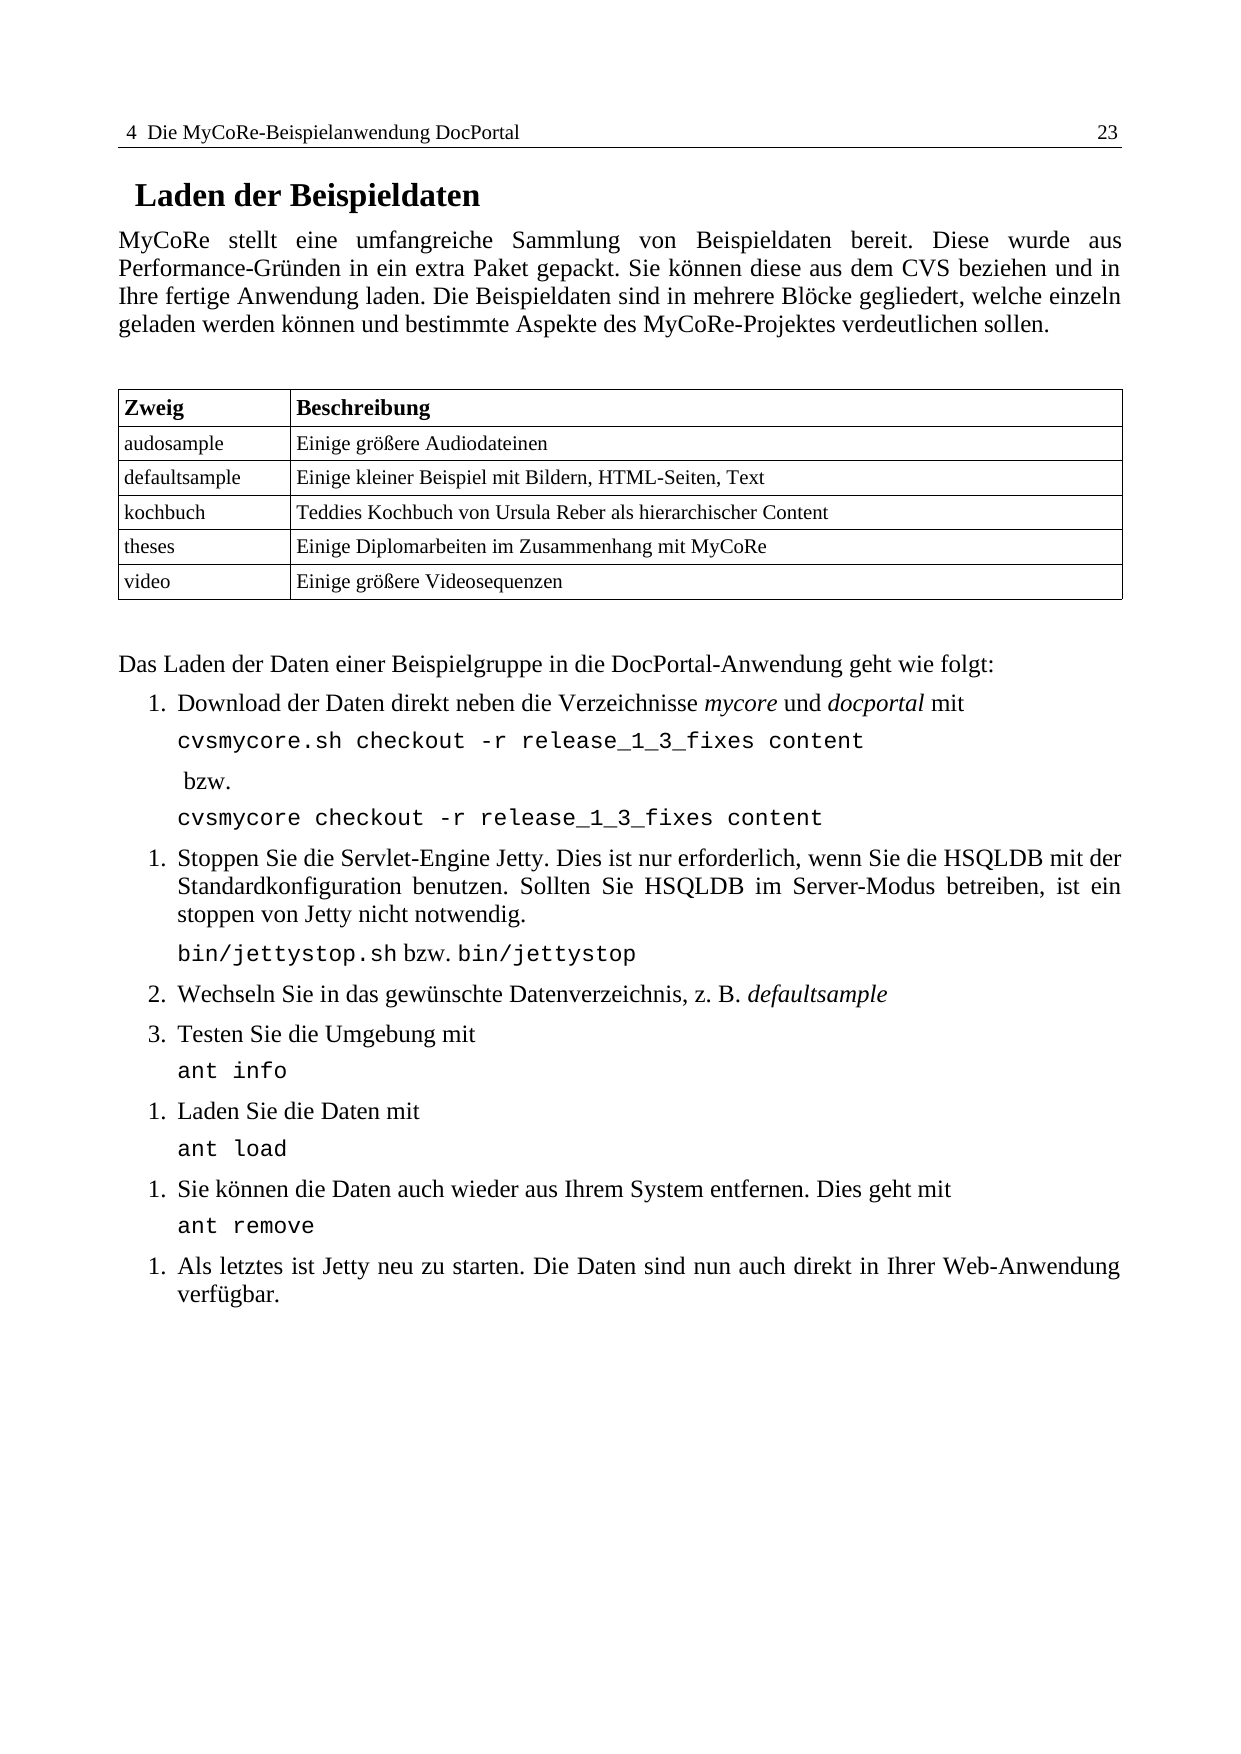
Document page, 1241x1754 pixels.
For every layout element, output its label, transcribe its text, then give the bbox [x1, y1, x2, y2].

list ant load [118, 1137, 1122, 1163]
list cvsmycore.sh checkout -r release_1_3_fixes content [118, 729, 1122, 755]
list Download der Daten direkt neben die Verzeichnisse mycore und docportal mit [118, 689, 1122, 717]
list ant remove [118, 1214, 1122, 1241]
table_cell Einige größere Videosequenzen [291, 565, 1122, 599]
list Als letztes ist Jetty neu zu starten. Die Daten sind nun auch direkt in Ihrer Web-Anwendung verfügbar. [118, 1252, 1122, 1308]
table_cell Einige Diplomarbeiten im Zusammenhang mit MyCoRe [291, 530, 1122, 564]
list bzw. [118, 767, 1122, 795]
table_cell Einige größere Audiodateinen [291, 427, 1122, 460]
text Das Laden der Daten einer Beispielgruppe in die DocPortal-Anwendung geht wie folgt: [118, 650, 1122, 678]
table_cell kochbuch [119, 496, 290, 529]
list Stoppen Sie die Servlet-Engine Jetty. Dies ist nur erforderlich, wenn Sie die HSQLDB mit der Standardkonfiguration benutzen. Sollten Sie HSQLDB im Server-Modus betreiben, ist ein stoppen von Jetty nicht notwendig. [118, 844, 1122, 928]
table_header Beschreibung [291, 390, 1122, 426]
table_cell Einige kleiner Beispiel mit Bildern, HTML-Seiten, Text [291, 461, 1122, 495]
table_cell Teddies Kochbuch von Ursula Reber als hierarchischer Content [291, 496, 1122, 529]
list ant info [118, 1059, 1122, 1086]
text MyCoRe stellt eine umfangreiche Sammlung von Beispieldaten bereit. Diese wurde aus Performance-Gründen in ein extra Paket gepackt. Sie können diese aus dem CVS beziehen und in Ihre fertige Anwendung laden. Die Beispieldaten sind in mehrere Blöcke gegliedert, welche einzeln geladen werden können und bestimmte Aspekte des MyCoRe-Projektes verdeutlichen sollen. [118, 227, 1122, 337]
list cvsmycore checkout -r release_1_3_fixes content [118, 806, 1122, 833]
subtitle Laden der Beispieldaten [118, 177, 1122, 214]
table_header Zweig [119, 390, 290, 426]
table_cell defaultsample [119, 461, 290, 495]
table_cell audosample [119, 427, 290, 460]
list bin/jettystop.sh bzw. bin/jettystop [118, 939, 1122, 969]
list Testen Sie die Umgebung mit [118, 1020, 1122, 1048]
list Sie können die Daten auch wieder aus Ihrem System entfernen. Dies geht mit [118, 1175, 1122, 1203]
table_cell theses [119, 530, 290, 564]
list Wechseln Sie in das gewünschte Datenverzeichnis, z. B. defaultsample [118, 980, 1122, 1008]
table_cell video [119, 565, 290, 599]
list Laden Sie die Daten mit [118, 1097, 1122, 1125]
